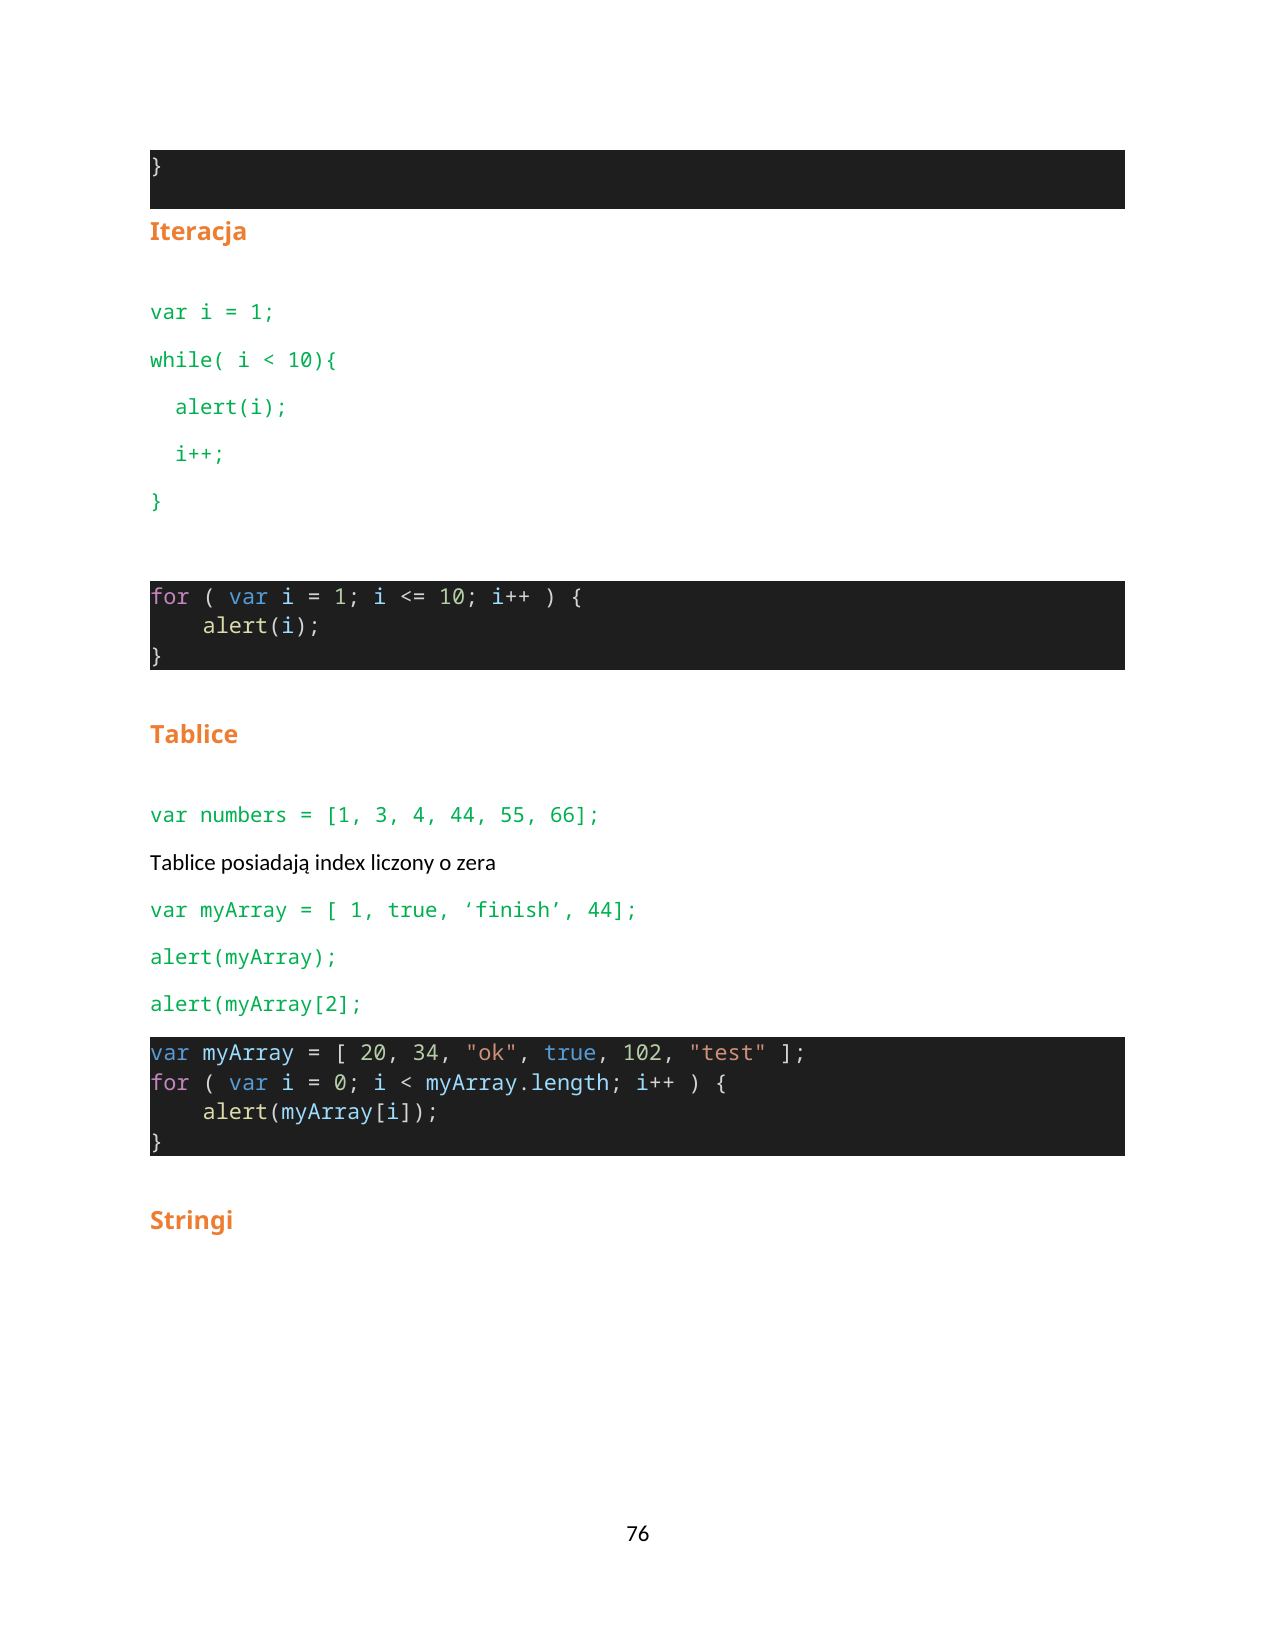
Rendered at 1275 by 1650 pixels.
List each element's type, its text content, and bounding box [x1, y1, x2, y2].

text alert(myArray); [150, 942, 1125, 971]
text Tablice posiadają index liczony o zera [150, 848, 1125, 876]
text i++; [150, 439, 1125, 468]
text alert(i); [150, 611, 1125, 640]
text while( i < 10){ [150, 345, 1125, 373]
text var myArray = [ 1, true, ‘finish’, 44]; [150, 895, 1125, 923]
text } [150, 1126, 1125, 1156]
text for ( var i = 1; i <= 10; i++ ) { [150, 581, 1125, 611]
text alert(i); [150, 392, 1125, 420]
text Tablice [150, 717, 1125, 751]
text var i = 1; [150, 297, 1125, 326]
text alert(myArray[2]; [150, 989, 1125, 1018]
text var numbers = [1, 3, 4, 44, 55, 66]; [150, 801, 1125, 829]
text } [150, 640, 1125, 670]
text Stringi [150, 1203, 1125, 1237]
text for ( var i = 0; i < myArray.length; i++ ) { [150, 1066, 1125, 1096]
text Iteracja [150, 214, 1125, 248]
text } [150, 150, 1125, 180]
text } [150, 487, 1125, 515]
text var myArray = [ 20, 34, "ok", true, 102, "test" ]; [150, 1037, 1125, 1066]
text alert(myArray[i]); [150, 1096, 1125, 1126]
